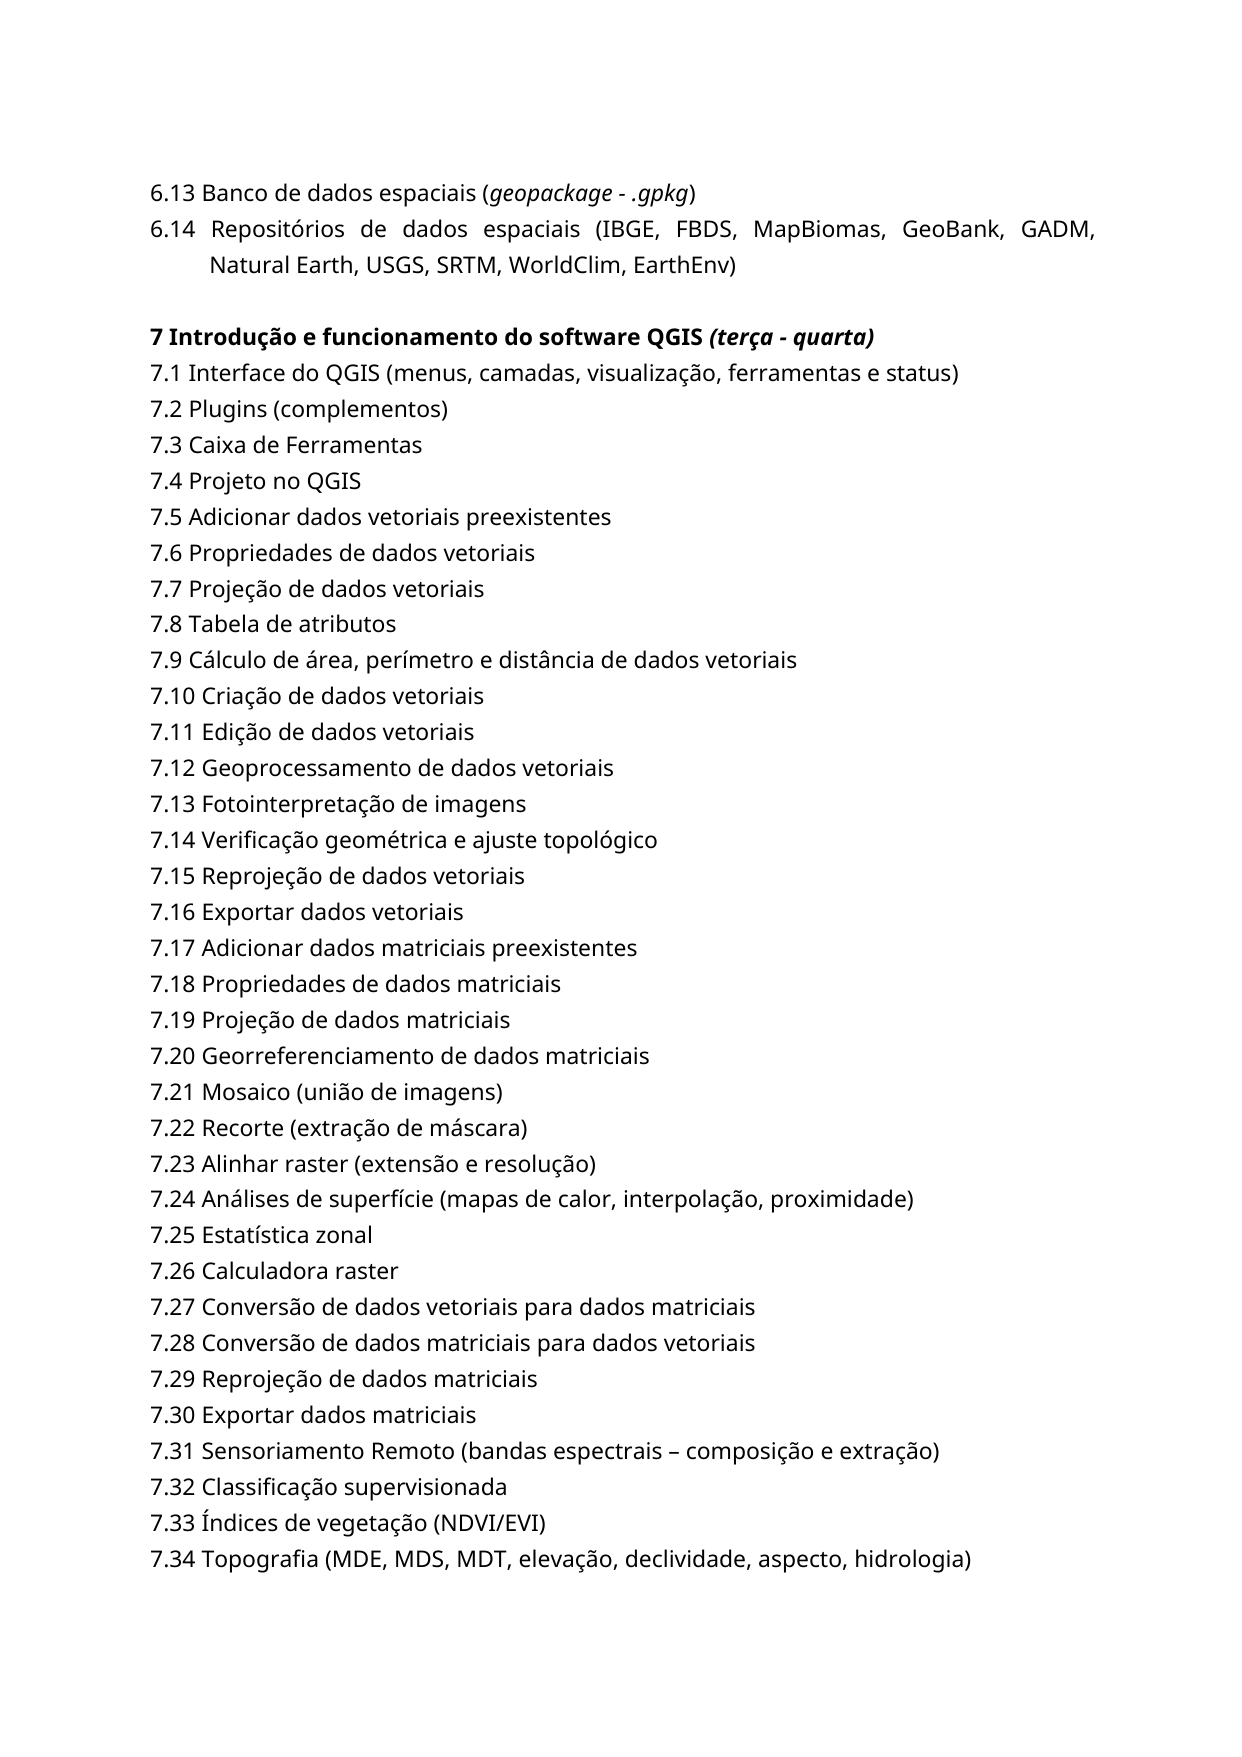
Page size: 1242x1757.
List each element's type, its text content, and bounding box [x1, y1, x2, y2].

text 7.5 Adicionar dados vetoriais preexistentes [150, 501, 1097, 532]
text 7.6 Propriedades de dados vetoriais [150, 537, 1097, 568]
text 7.33 Índices de vegetação (NDVI/EVI) [150, 1507, 1097, 1538]
text 7.12 Geoprocessamento de dados vetoriais [150, 752, 1097, 783]
text 7.30 Exportar dados matriciais [150, 1399, 1097, 1430]
text 7.18 Propriedades de dados matriciais [150, 968, 1097, 999]
text 6.13 Banco de dados espaciais (geopackage - .gpkg) [150, 177, 1097, 208]
text 7.25 Estatística zonal [150, 1219, 1097, 1251]
text 7.32 Classificação supervisionada [150, 1471, 1097, 1502]
text 7.24 Análises de superfície (mapas de calor, interpolação, proximidade) [150, 1183, 1097, 1215]
text 7.3 Caixa de Ferramentas [150, 429, 1097, 460]
text 7.10 Criação de dados vetoriais [150, 680, 1097, 712]
text 7.23 Alinhar raster (extensão e resolução) [150, 1147, 1097, 1179]
text 7.29 Reprojeção de dados matriciais [150, 1363, 1097, 1394]
text 7.26 Calculadora raster [150, 1255, 1097, 1287]
text 7.20 Georreferenciamento de dados matriciais [150, 1040, 1097, 1071]
text 7.9 Cálculo de área, perímetro e distância de dados vetoriais [150, 644, 1097, 676]
text 7.4 Projeto no QGIS [150, 465, 1097, 496]
text 6.14 Repositórios de dados espaciais (IBGE, FBDS, MapBiomas, GeoBank, GADM, Natural Earth, USGS, SRTM, WorldClim, EarthEnv) [150, 213, 1097, 280]
text 7.19 Projeção de dados matriciais [150, 1004, 1097, 1035]
text 7.16 Exportar dados vetoriais [150, 896, 1097, 927]
text 7.34 Topografia (MDE, MDS, MDT, elevação, declividade, aspecto, hidrologia) [150, 1543, 1097, 1574]
text 7.14 Verificação geométrica e ajuste topológico [150, 824, 1097, 855]
text 7.1 Interface do QGIS (menus, camadas, visualização, ferramentas e status) [150, 357, 1097, 388]
text 7.27 Conversão de dados vetoriais para dados matriciais [150, 1291, 1097, 1322]
text 7.15 Reprojeção de dados vetoriais [150, 860, 1097, 891]
text 7.11 Edição de dados vetoriais [150, 716, 1097, 747]
text 7.2 Plugins (complementos) [150, 393, 1097, 424]
text 7 Introdução e funcionamento do software QGIS (terça - quarta) [150, 321, 1097, 352]
text 7.8 Tabela de atributos [150, 608, 1097, 640]
text 7.21 Mosaico (união de imagens) [150, 1076, 1097, 1107]
text 7.13 Fotointerpretação de imagens [150, 788, 1097, 819]
text 7.7 Projeção de dados vetoriais [150, 572, 1097, 604]
text 7.28 Conversão de dados matriciais para dados vetoriais [150, 1327, 1097, 1358]
text 7.17 Adicionar dados matriciais preexistentes [150, 932, 1097, 963]
text 7.22 Recorte (extração de máscara) [150, 1112, 1097, 1143]
text 7.31 Sensoriamento Remoto (bandas espectrais – composição e extração) [150, 1435, 1097, 1466]
